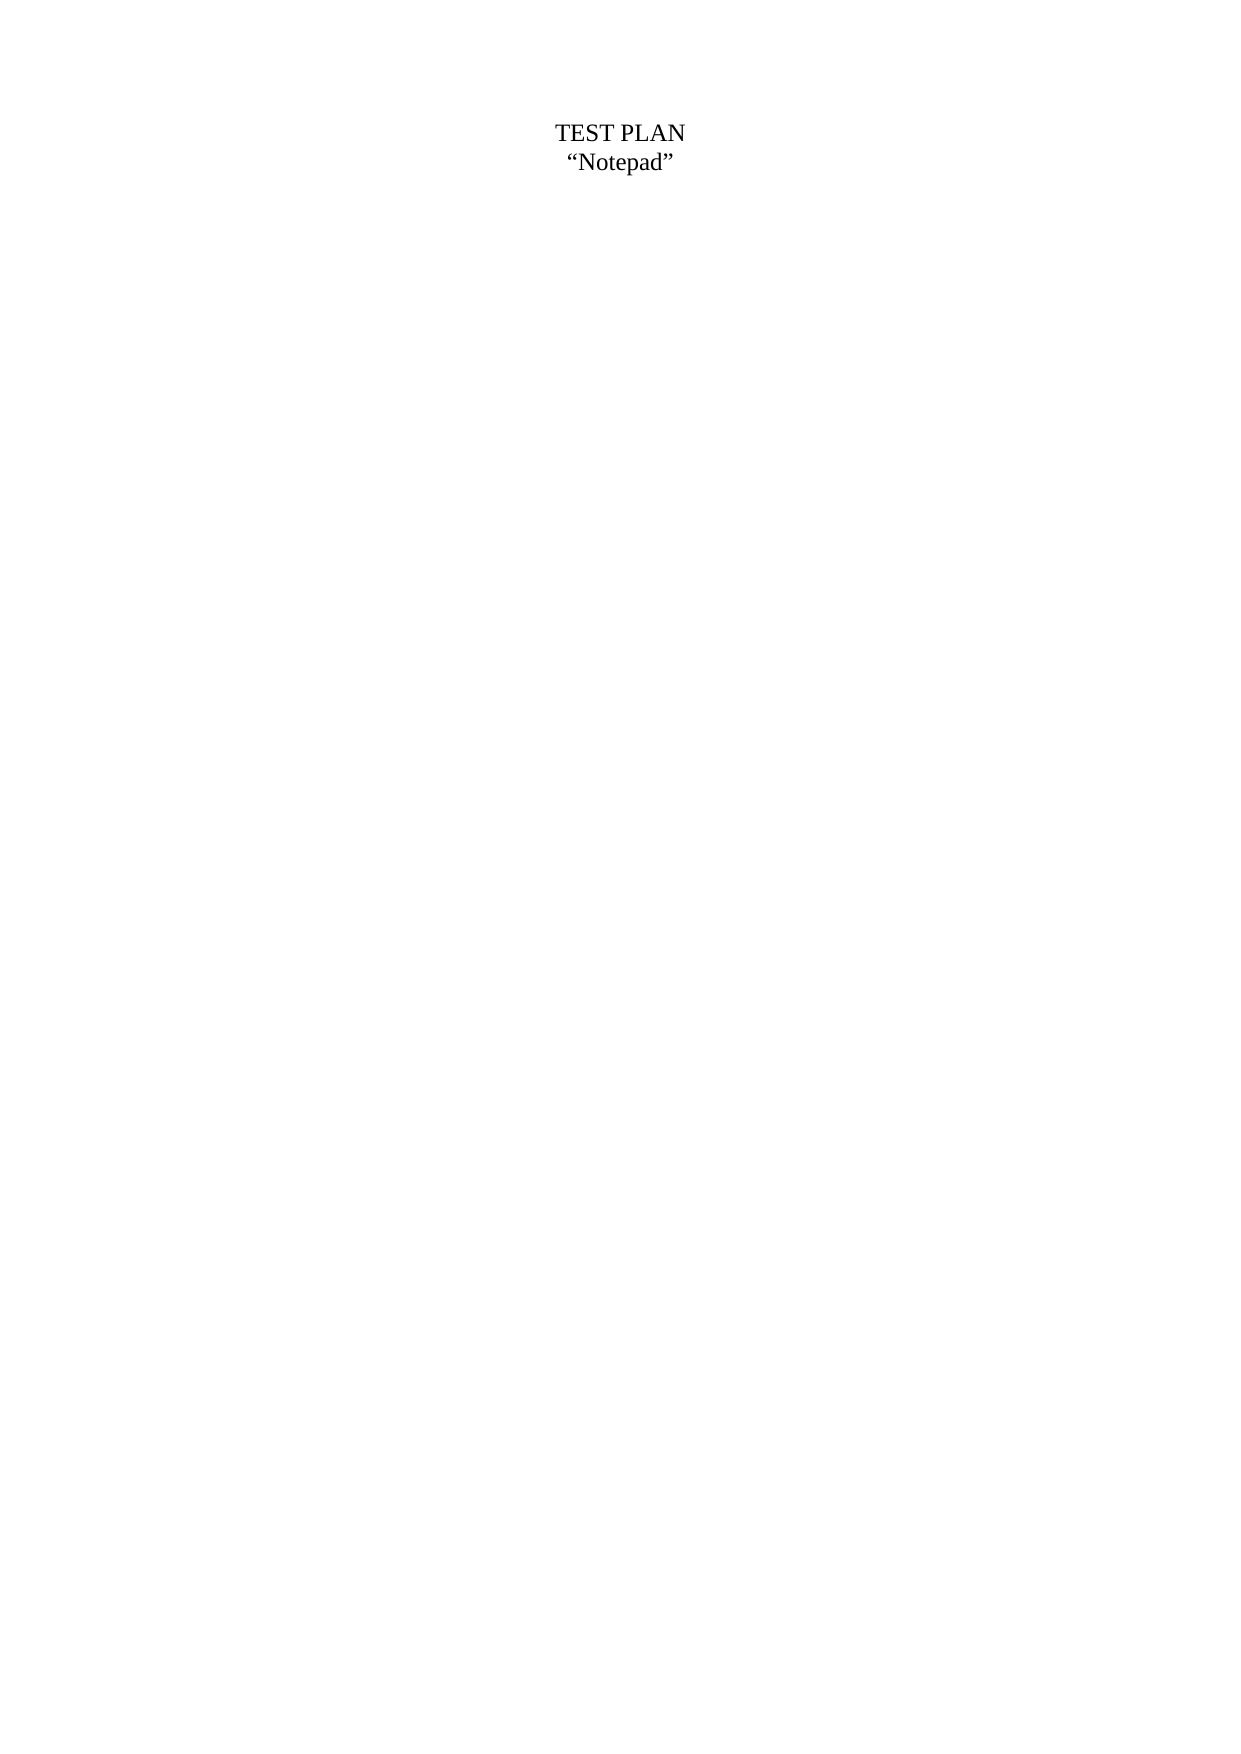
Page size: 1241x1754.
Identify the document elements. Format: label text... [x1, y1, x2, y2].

text TEST PLAN [118, 118, 1122, 147]
text “Notepad” [118, 147, 1122, 176]
